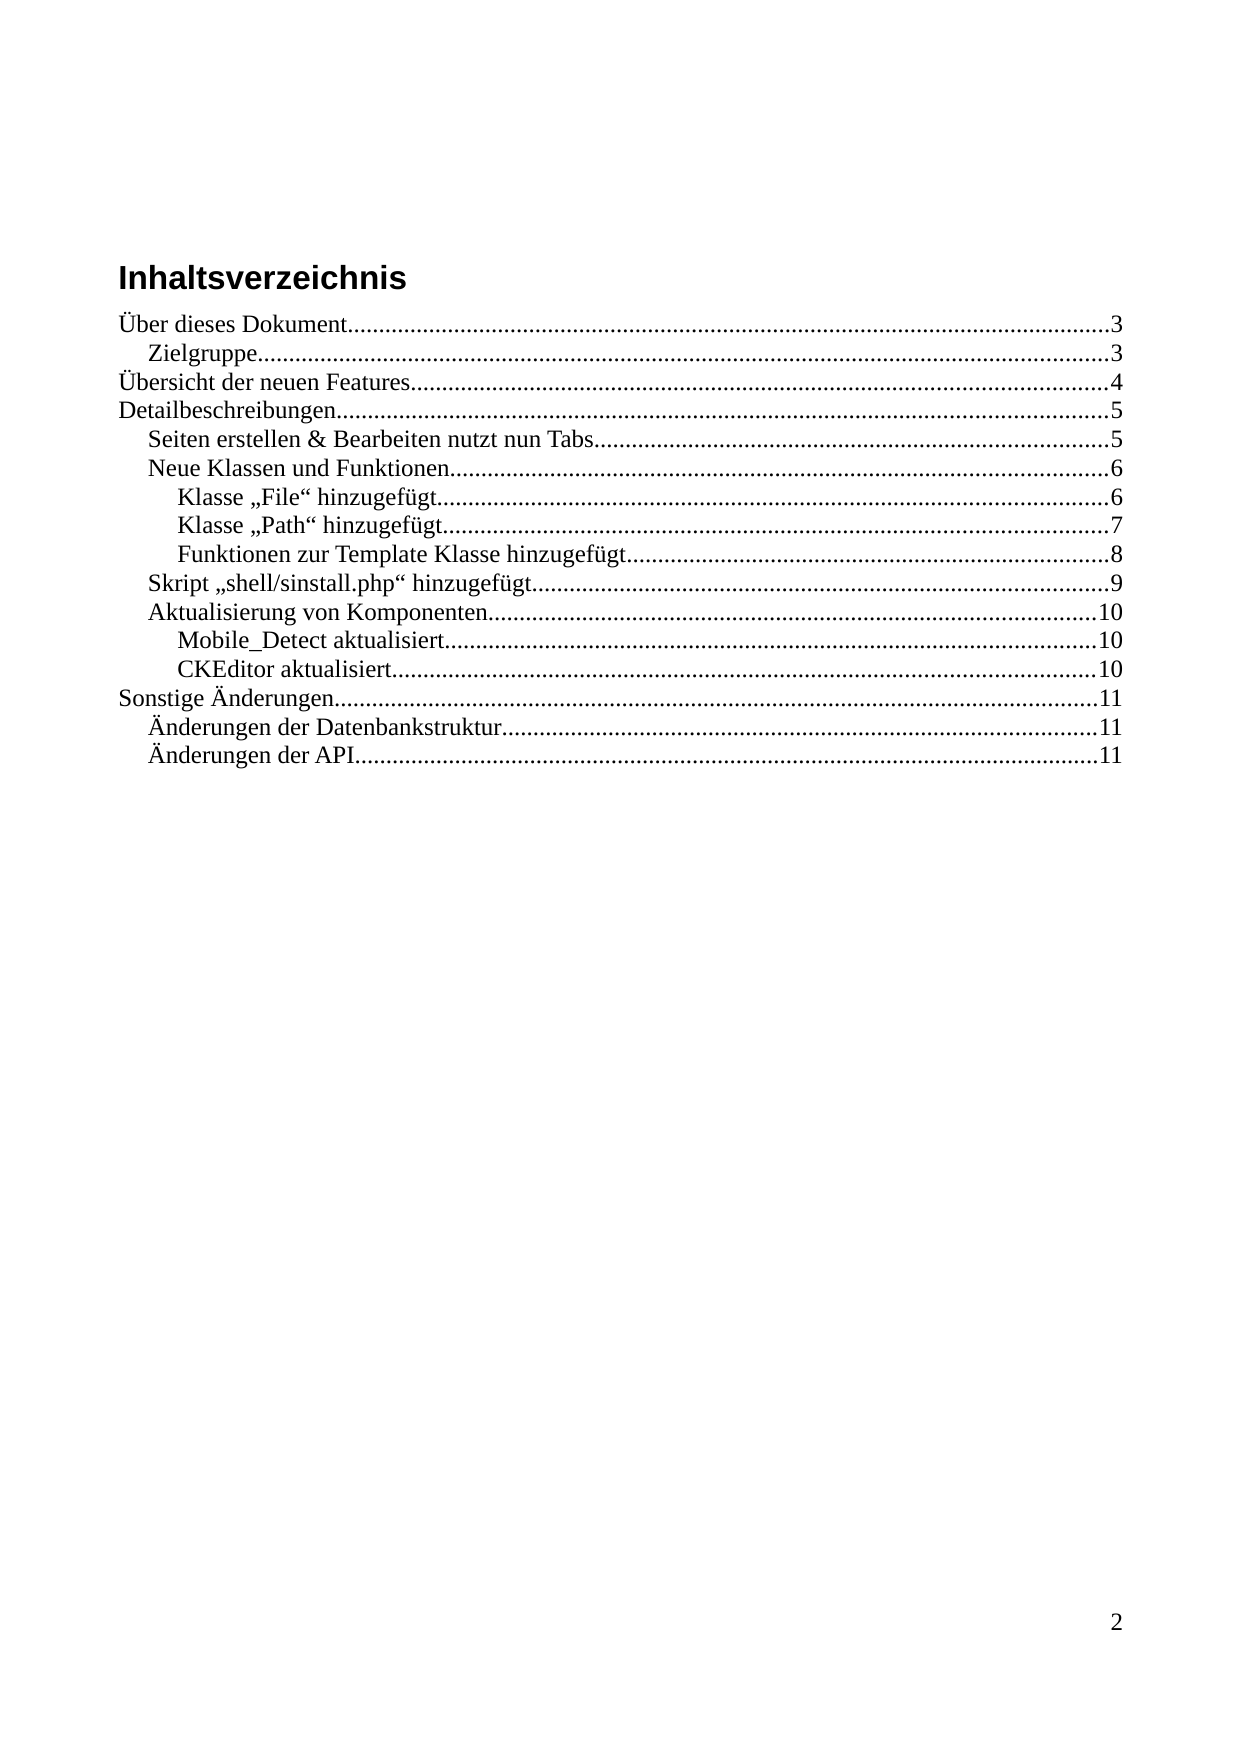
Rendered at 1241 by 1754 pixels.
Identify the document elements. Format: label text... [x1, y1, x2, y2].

text Übersicht der neuen Features 4 [118, 367, 1123, 395]
text Neue Klassen und Funktionen 6 [148, 453, 1123, 482]
text Skript „shell/sinstall.php“ hinzugefügt 9 [148, 568, 1123, 597]
text Klasse „File“ hinzugefügt 6 [177, 482, 1123, 510]
text Änderungen der Datenbankstruktur 11 [148, 712, 1123, 740]
text Seiten erstellen & Bearbeiten nutzt nun Tabs 5 [148, 424, 1123, 453]
text Aktualisierung von Komponenten 10 [148, 597, 1123, 625]
text Zielgruppe 3 [148, 338, 1123, 367]
text Klasse „Path“ hinzugefügt 7 [177, 510, 1123, 539]
text Über dieses Dokument 3 [118, 309, 1123, 338]
subtitle Inhaltsverzeichnis [118, 258, 1123, 297]
text Mobile_Detect aktualisiert 10 [177, 625, 1123, 654]
text Sonstige Änderungen 11 [118, 683, 1123, 712]
text Änderungen der API 11 [148, 740, 1123, 769]
text Detailbeschreibungen 5 [118, 395, 1123, 424]
text Funktionen zur Template Klasse hinzugefügt 8 [177, 539, 1123, 568]
text CKEditor aktualisiert 10 [177, 654, 1123, 683]
